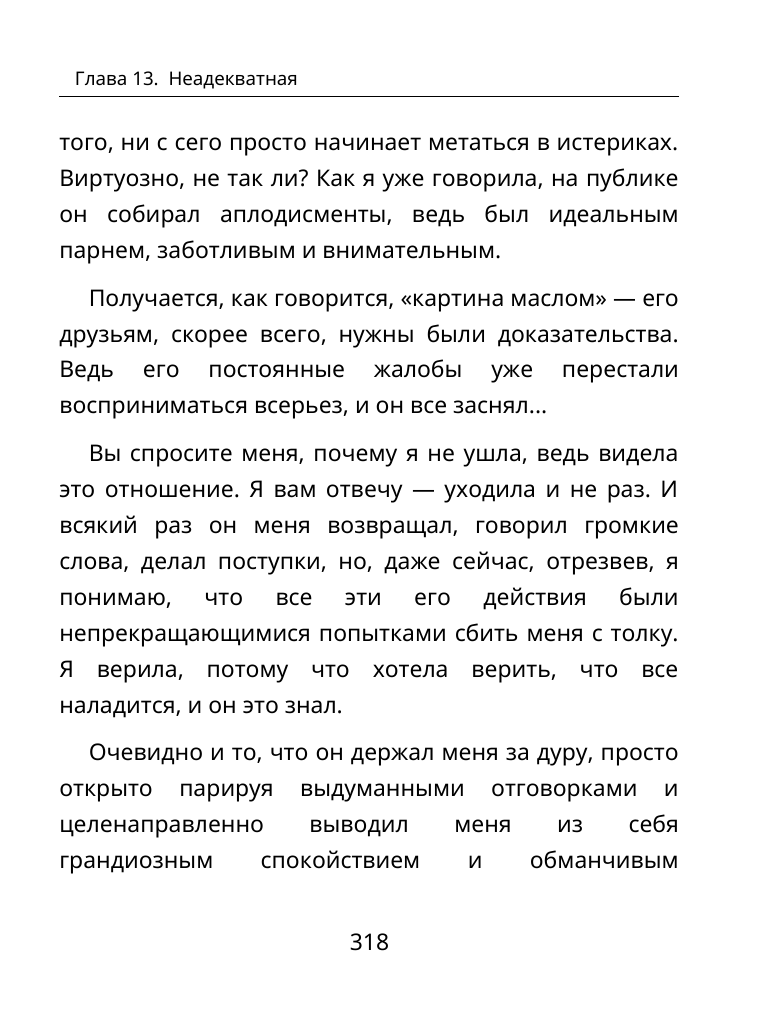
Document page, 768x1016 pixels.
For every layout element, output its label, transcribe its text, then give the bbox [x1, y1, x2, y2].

text того, ни с сего просто начинает метаться в истериках. Виртуозно, не так ли? Как я уже говорила, на публике он собирал аплодисменты, ведь был идеальным парнем, заботливым и внимательным. [59, 126, 679, 265]
text Получается, как говорится, «картина маслом» — его друзьям, скорее всего, нужны были доказательства. Ведь его постоянные жалобы уже перестали восприниматься всерьез, и он все заснял... [59, 282, 679, 421]
text Очевидно и то, что он держал меня за дуру, просто открыто парируя выдуманными отговорками и целенаправленно выводил меня из себя грандиозным спокойствием и обманчивым [59, 736, 679, 875]
text Вы спросите меня, почему я не ушла, ведь видела это отношение. Я вам отвечу — уходила и не раз. И всякий раз он меня возвращал, говорил громкие слова, делал поступки, но, даже сейчас, отрезвев, я понимаю, что все эти его действия были непрекращающимися попытками сбить меня с толку. Я верила, потому что хотела верить, что все наладится, и он это знал. [59, 437, 679, 720]
